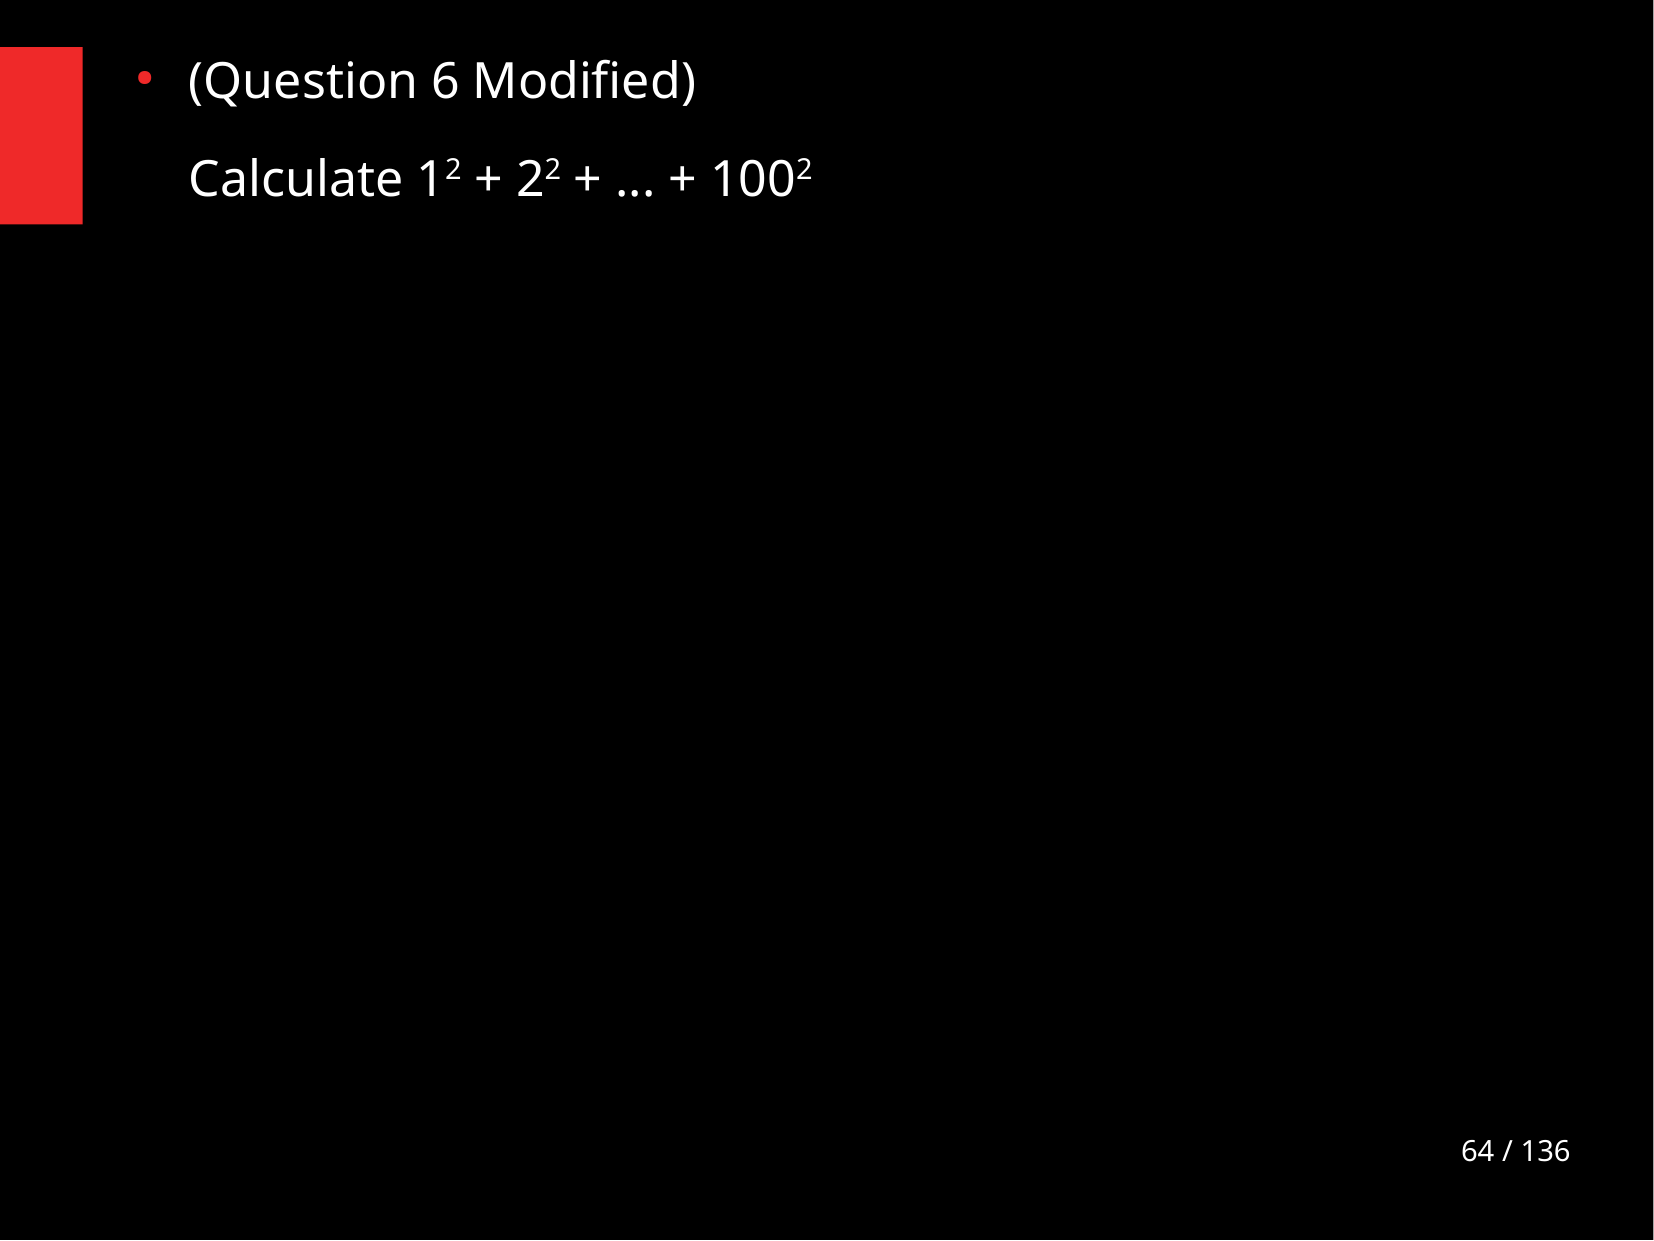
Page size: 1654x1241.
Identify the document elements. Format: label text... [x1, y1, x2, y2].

list (Question 6 Modified) Calculate 12 + 22 + ... + 1002 [118, 45, 1536, 1074]
